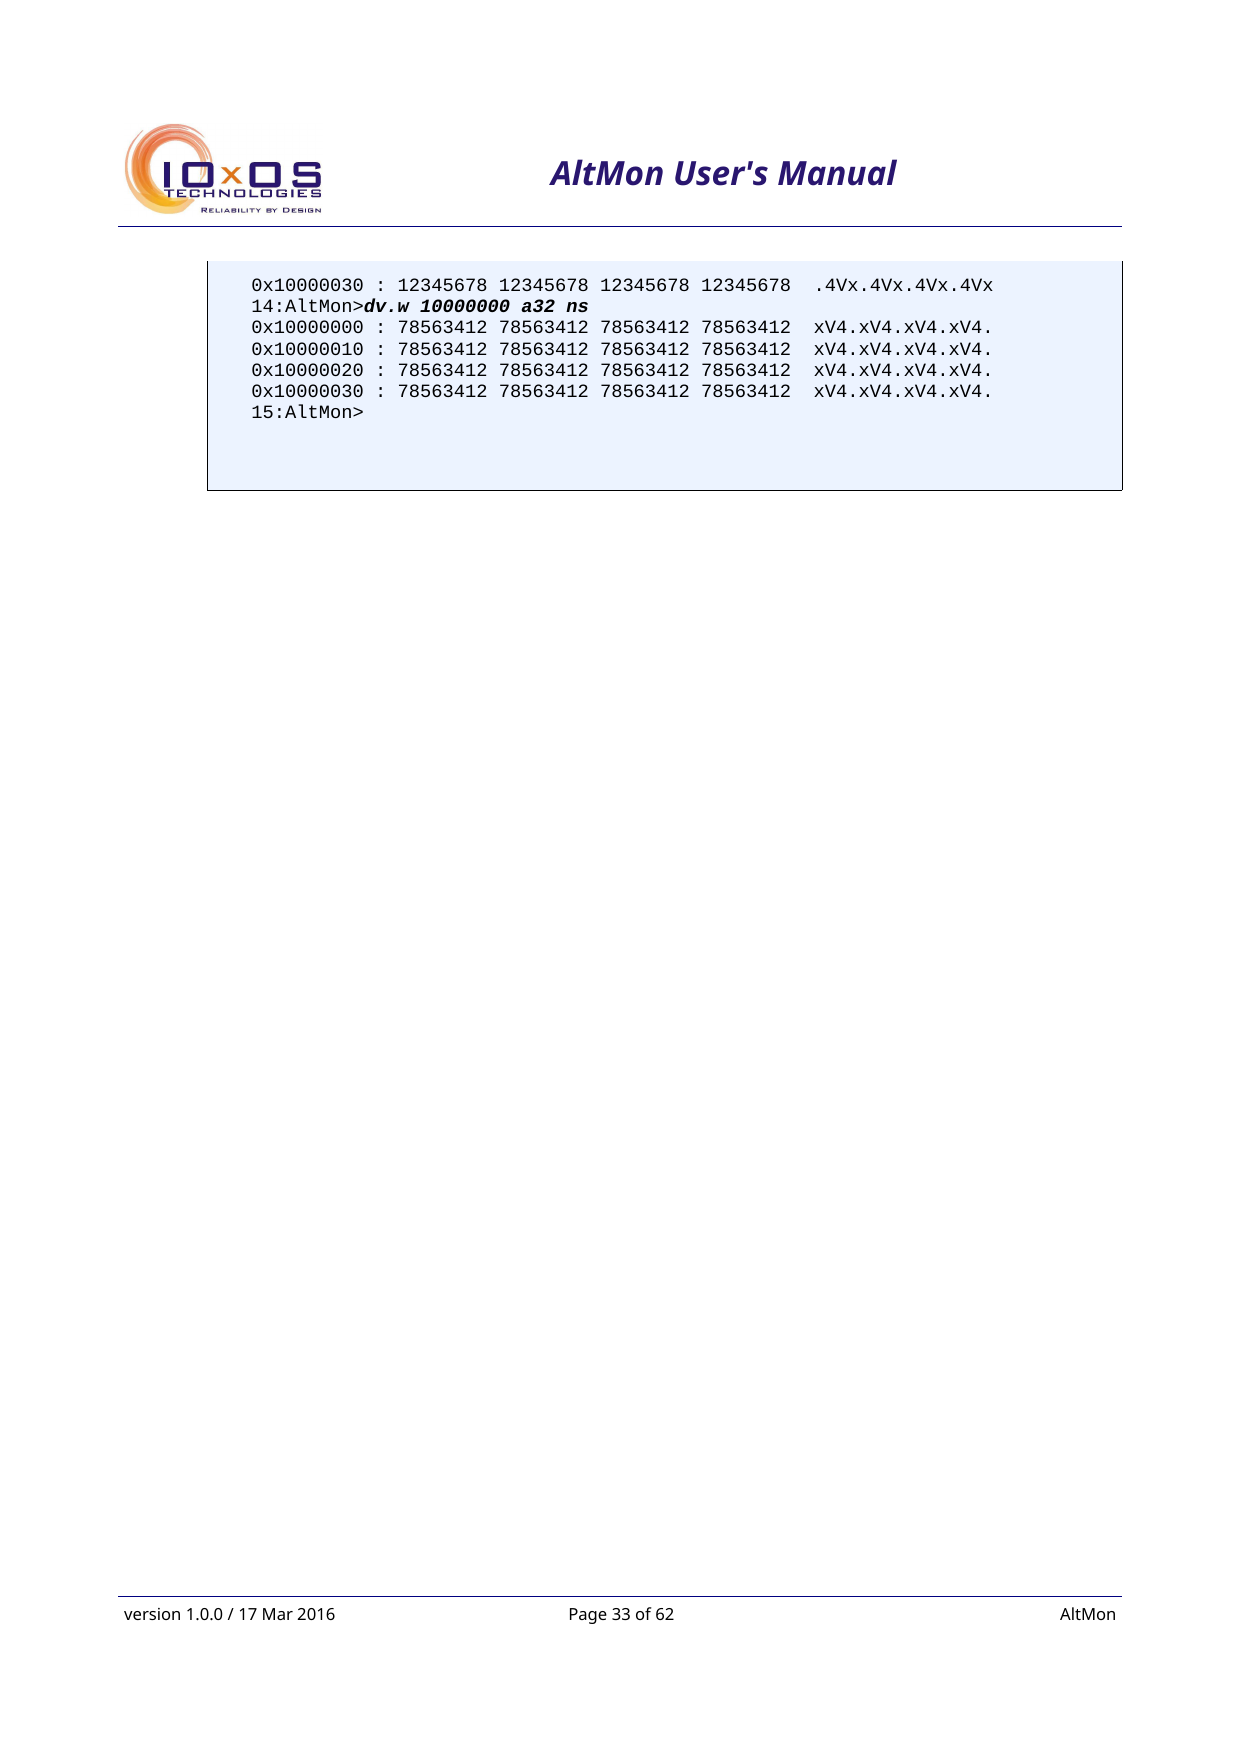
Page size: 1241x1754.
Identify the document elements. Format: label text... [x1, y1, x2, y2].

text 0x10000000 : 78563412 78563412 78563412 78563412 xV4.xV4.xV4.xV4. [208, 318, 1122, 339]
text 0x10000030 : 12345678 12345678 12345678 12345678 .4Vx.4Vx.4Vx.4Vx [208, 261, 1122, 297]
text 0x10000030 : 78563412 78563412 78563412 78563412 xV4.xV4.xV4.xV4. [208, 382, 1122, 403]
text 14:AltMon>dv.w 10000000 a32 ns [208, 297, 1122, 318]
picture [123, 123, 323, 217]
text 15:AltMon> [208, 403, 1122, 439]
text 0x10000020 : 78563412 78563412 78563412 78563412 xV4.xV4.xV4.xV4. [208, 361, 1122, 382]
text 0x10000010 : 78563412 78563412 78563412 78563412 xV4.xV4.xV4.xV4. [208, 339, 1122, 361]
